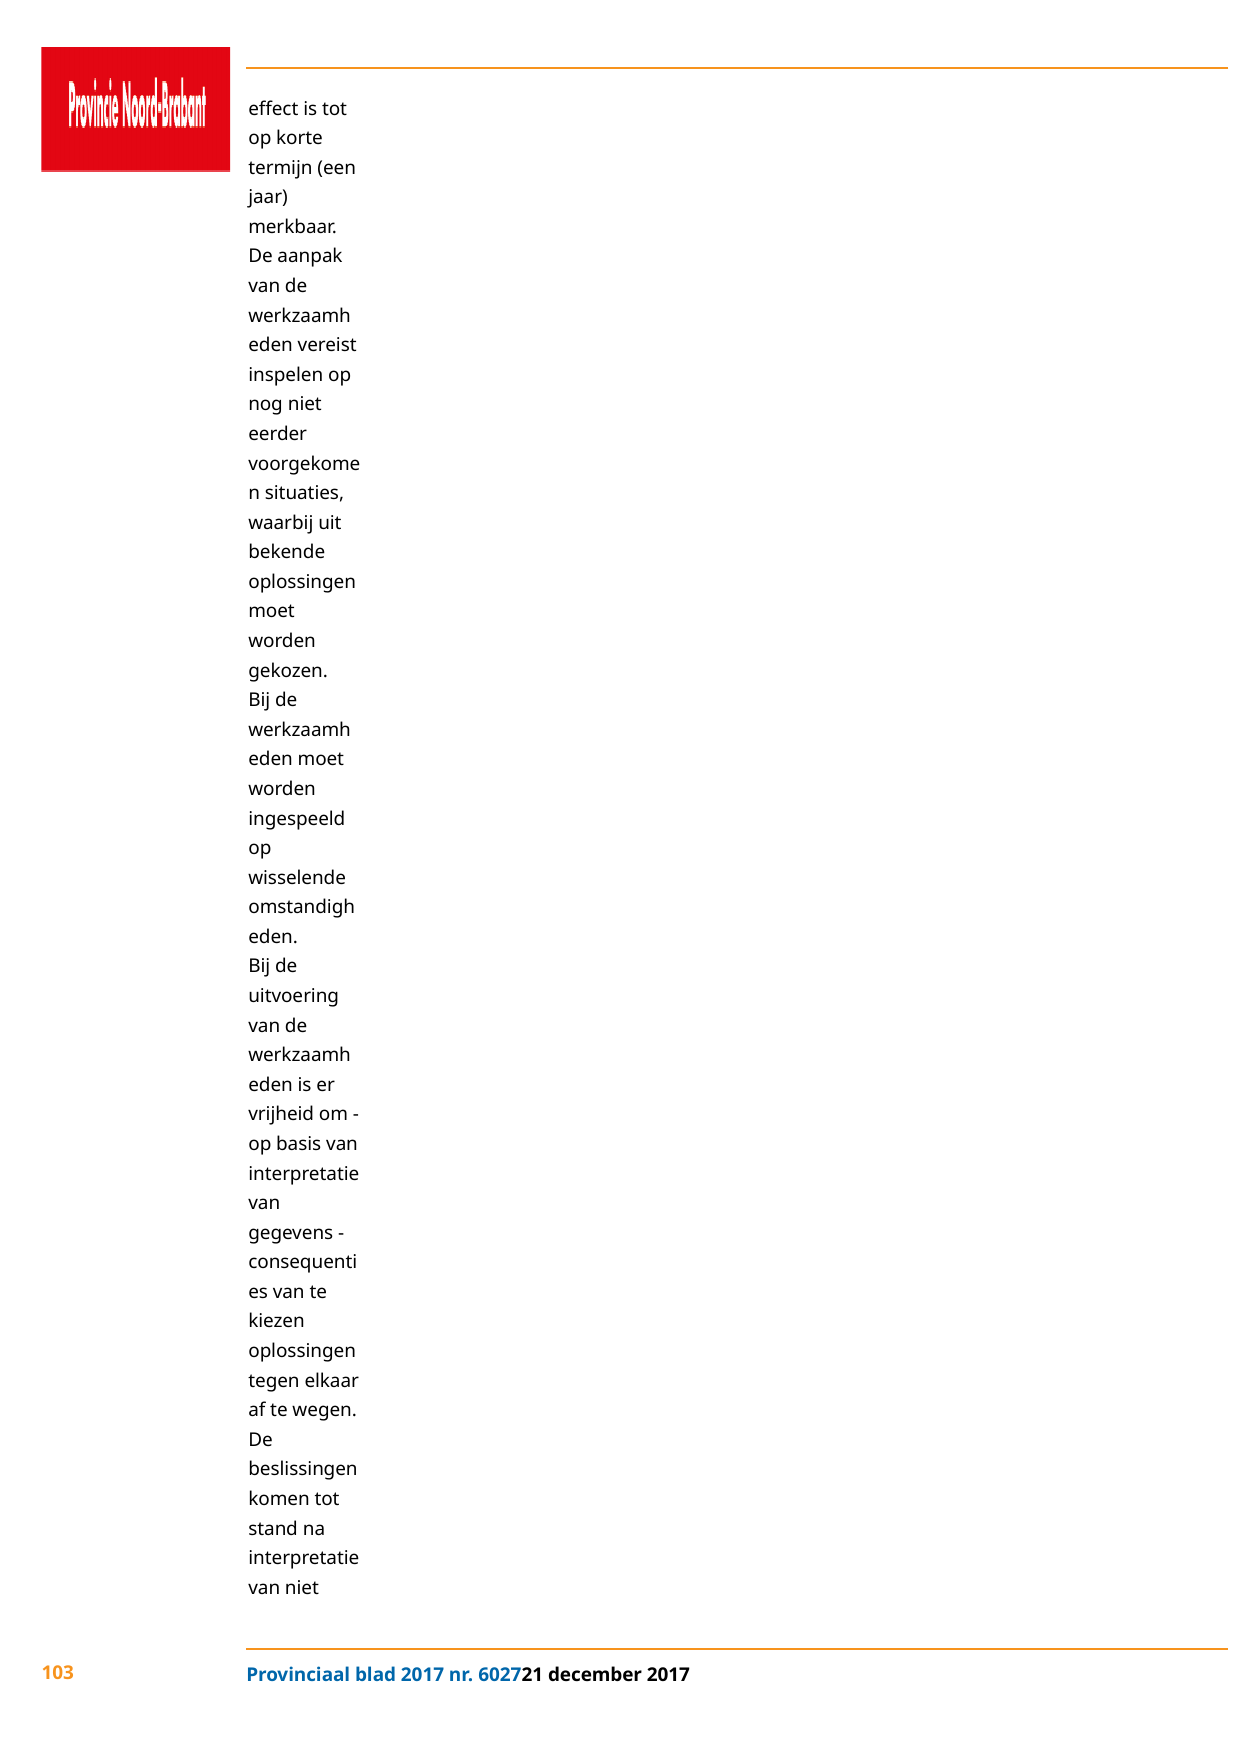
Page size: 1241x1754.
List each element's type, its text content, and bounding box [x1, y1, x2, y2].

table_cell [813, 95, 926, 1600]
table_cell [361, 95, 474, 1600]
table_cell [587, 95, 700, 1600]
table_cell [1039, 95, 1152, 1600]
table_cell [700, 95, 813, 1600]
table_cell effect is tot op korte termijn (een jaar) merkbaar. De aanpak van de werkzaamheden vereist inspelen op nog niet eerder voorgekomen situaties, waarbij uit bekende oplossingen moet worden gekozen. Bij de werkzaamheden moet worden ingespeeld op wisselende omstandigheden. Bij de uitvoering van de werkzaamheden is er vrijheid om - op basis van interpretatie van gegevens - consequenties van te kiezen oplossingen tegen elkaar af te wegen. De beslissingen komen tot stand na interpretatie van niet [248, 95, 361, 1600]
table_cell [926, 95, 1038, 1600]
table_cell [474, 95, 587, 1600]
picture [41, 47, 231, 172]
